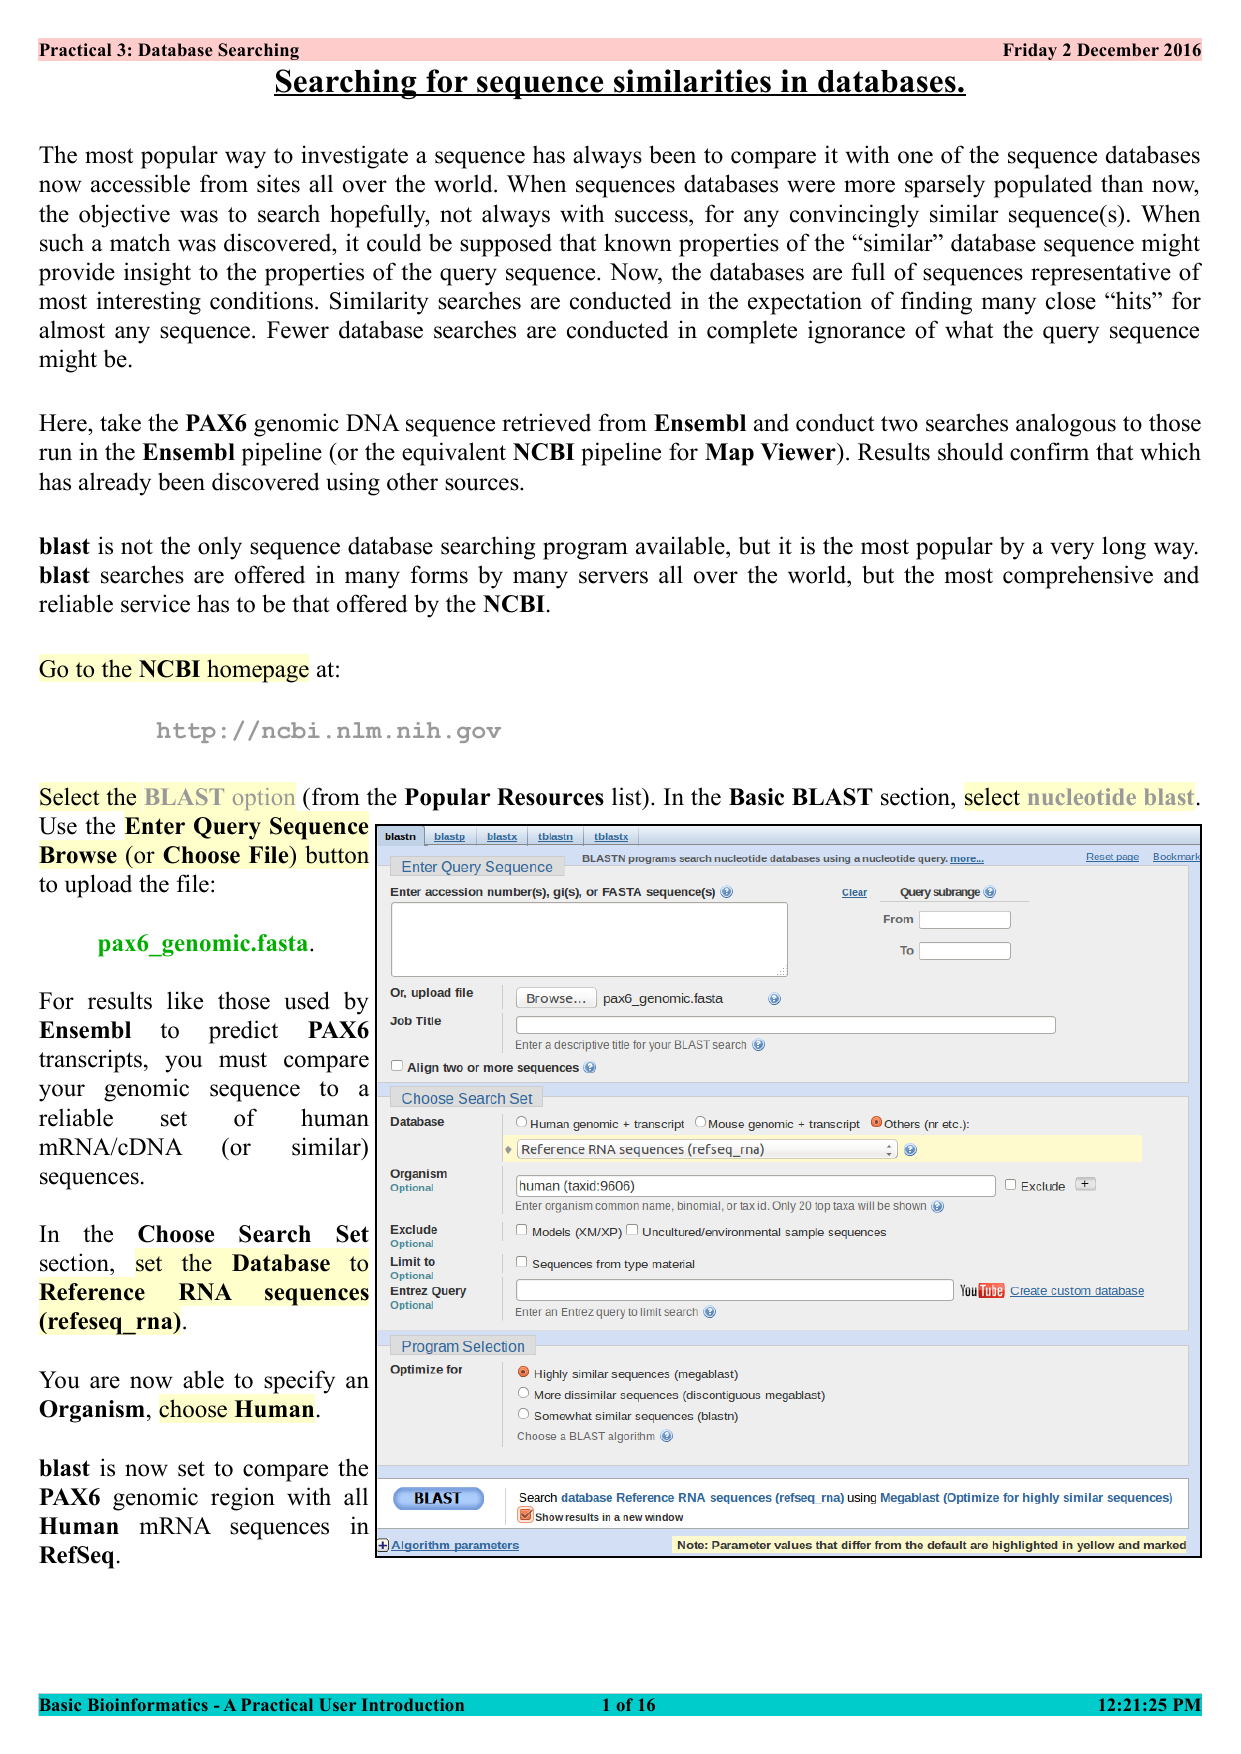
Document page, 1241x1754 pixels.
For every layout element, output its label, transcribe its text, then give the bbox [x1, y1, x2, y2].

text blast is not the only sequence database searching program available, but it is the most popular by a very long way. blast searches are offered in many forms by many servers all over the world, but the most comprehensive and reliable service has to be that offered by the NCBI. [38, 531, 1202, 618]
text Searching for sequence similarities in databases. [38, 61, 1202, 99]
text pax6_genomic.fasta. [97, 928, 375, 957]
text The most popular way to investigate a sequence has always been to compare it with one of the sequence databases now accessible from sites all over the world. When sequences databases were more sparsely populated than now, the objective was to search hopefully, not always with success, for any convincingly similar sequence(s). When such a match was discovered, it could be supposed that known properties of the “similar” database sequence might provide insight to the properties of the query sequence. Now, the databases are full of sequences representative of most interesting conditions. Similarity searches are conducted in the expectation of finding many close “hits” for almost any sequence. Fewer database searches are conducted in complete ignorance of what the query sequence might be. [38, 140, 1202, 373]
text You are now able to specify an Organism, choose Human. [38, 1365, 375, 1423]
text In the Choose Search Set section, set the Database to Reference RNA sequences (refeseq_rna). [38, 1219, 375, 1335]
text http://ncbi.nlm.nih.gov [38, 718, 1202, 746]
text Go to the NCBI homepage at: [38, 653, 1202, 682]
text Select the BLAST option (from the Popular Resources list). In the Basic BLAST section, select nucleotide blast. Use the Enter Query Sequence Browse (or Choose File) button to upload the file: [38, 782, 1202, 898]
text For results like those used by Ensembl to predict PAX6 transcripts, you must compare your genomic sequence to a reliable set of human mRNA/cDNA (or similar) sequences. [38, 986, 375, 1189]
text Here, take the PAX6 genomic DNA sequence retrieved from Ensembl and conduct two searches analogous to those run in the Ensembl pipeline (or the equivalent NCBI pipeline for Map Viewer). Results should confirm that which has already been discovered using other sources. [38, 408, 1202, 495]
picture [377, 826, 1200, 1556]
text blast is now set to compare the PAX6 genomic region with all Human mRNA sequences in RefSeq. [38, 1452, 1202, 1569]
